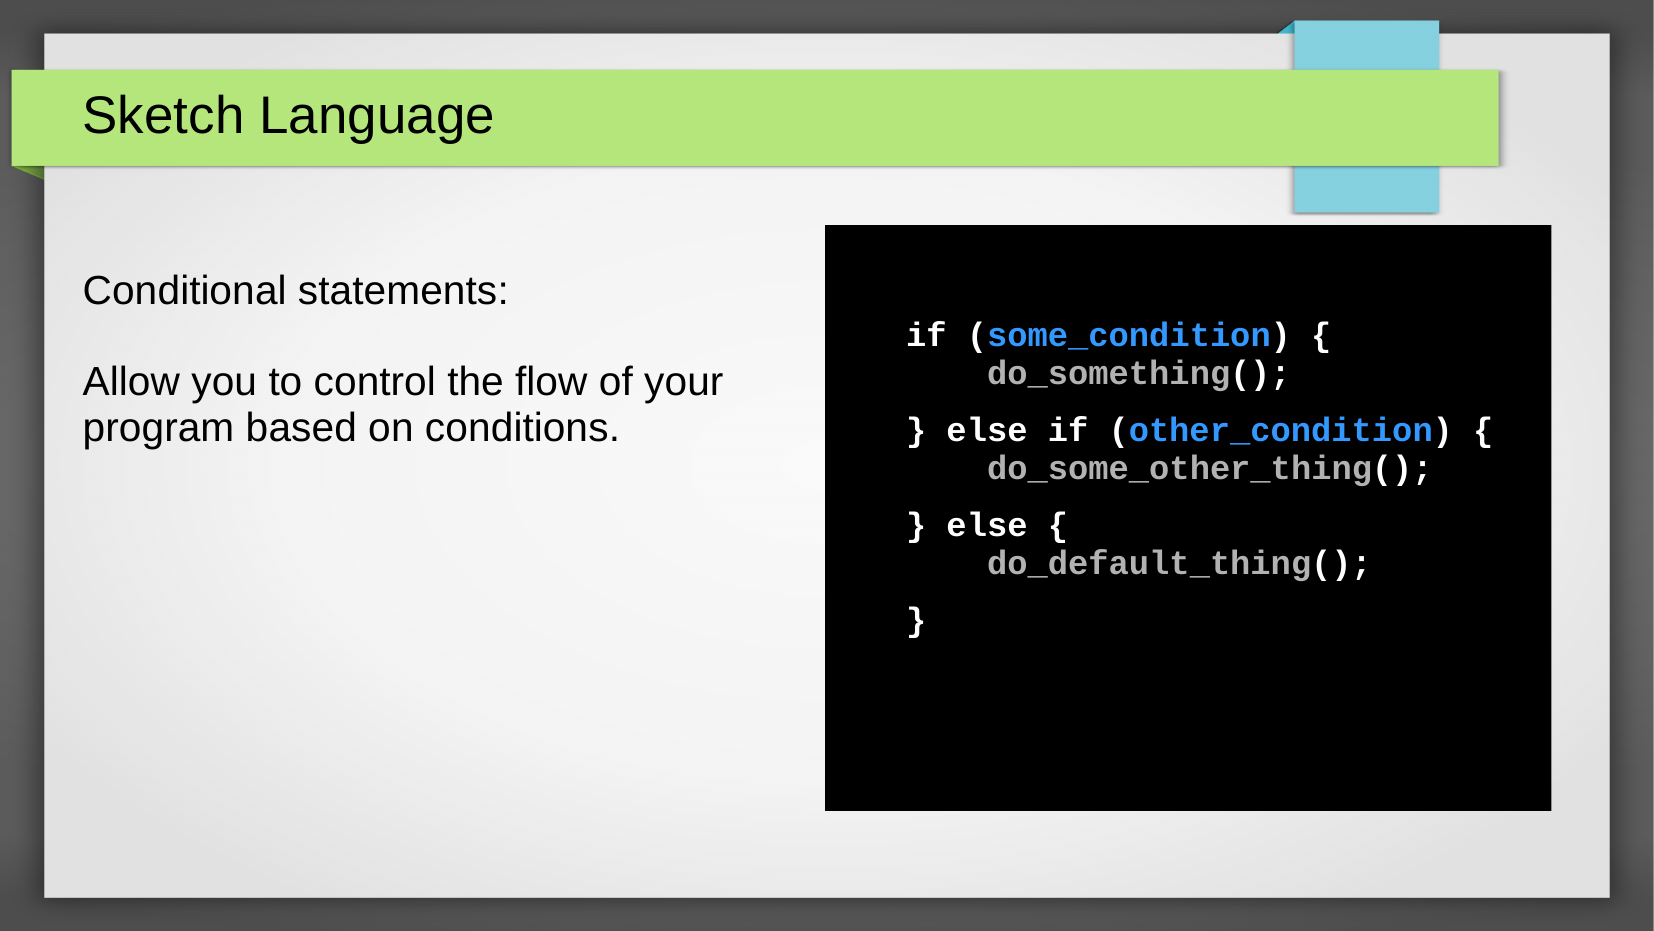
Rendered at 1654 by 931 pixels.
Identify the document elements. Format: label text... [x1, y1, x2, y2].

title Sketch Language [82, 70, 1264, 160]
list if (some_condition) { do_something(); } else if (other_condition) { do_some_other_thing(); } else { do_default_thing(); } [825, 225, 1552, 811]
list Conditional statements: Allow you to control the flow of your program based on conditions. [82, 221, 809, 761]
picture [0, 0, 1654, 931]
